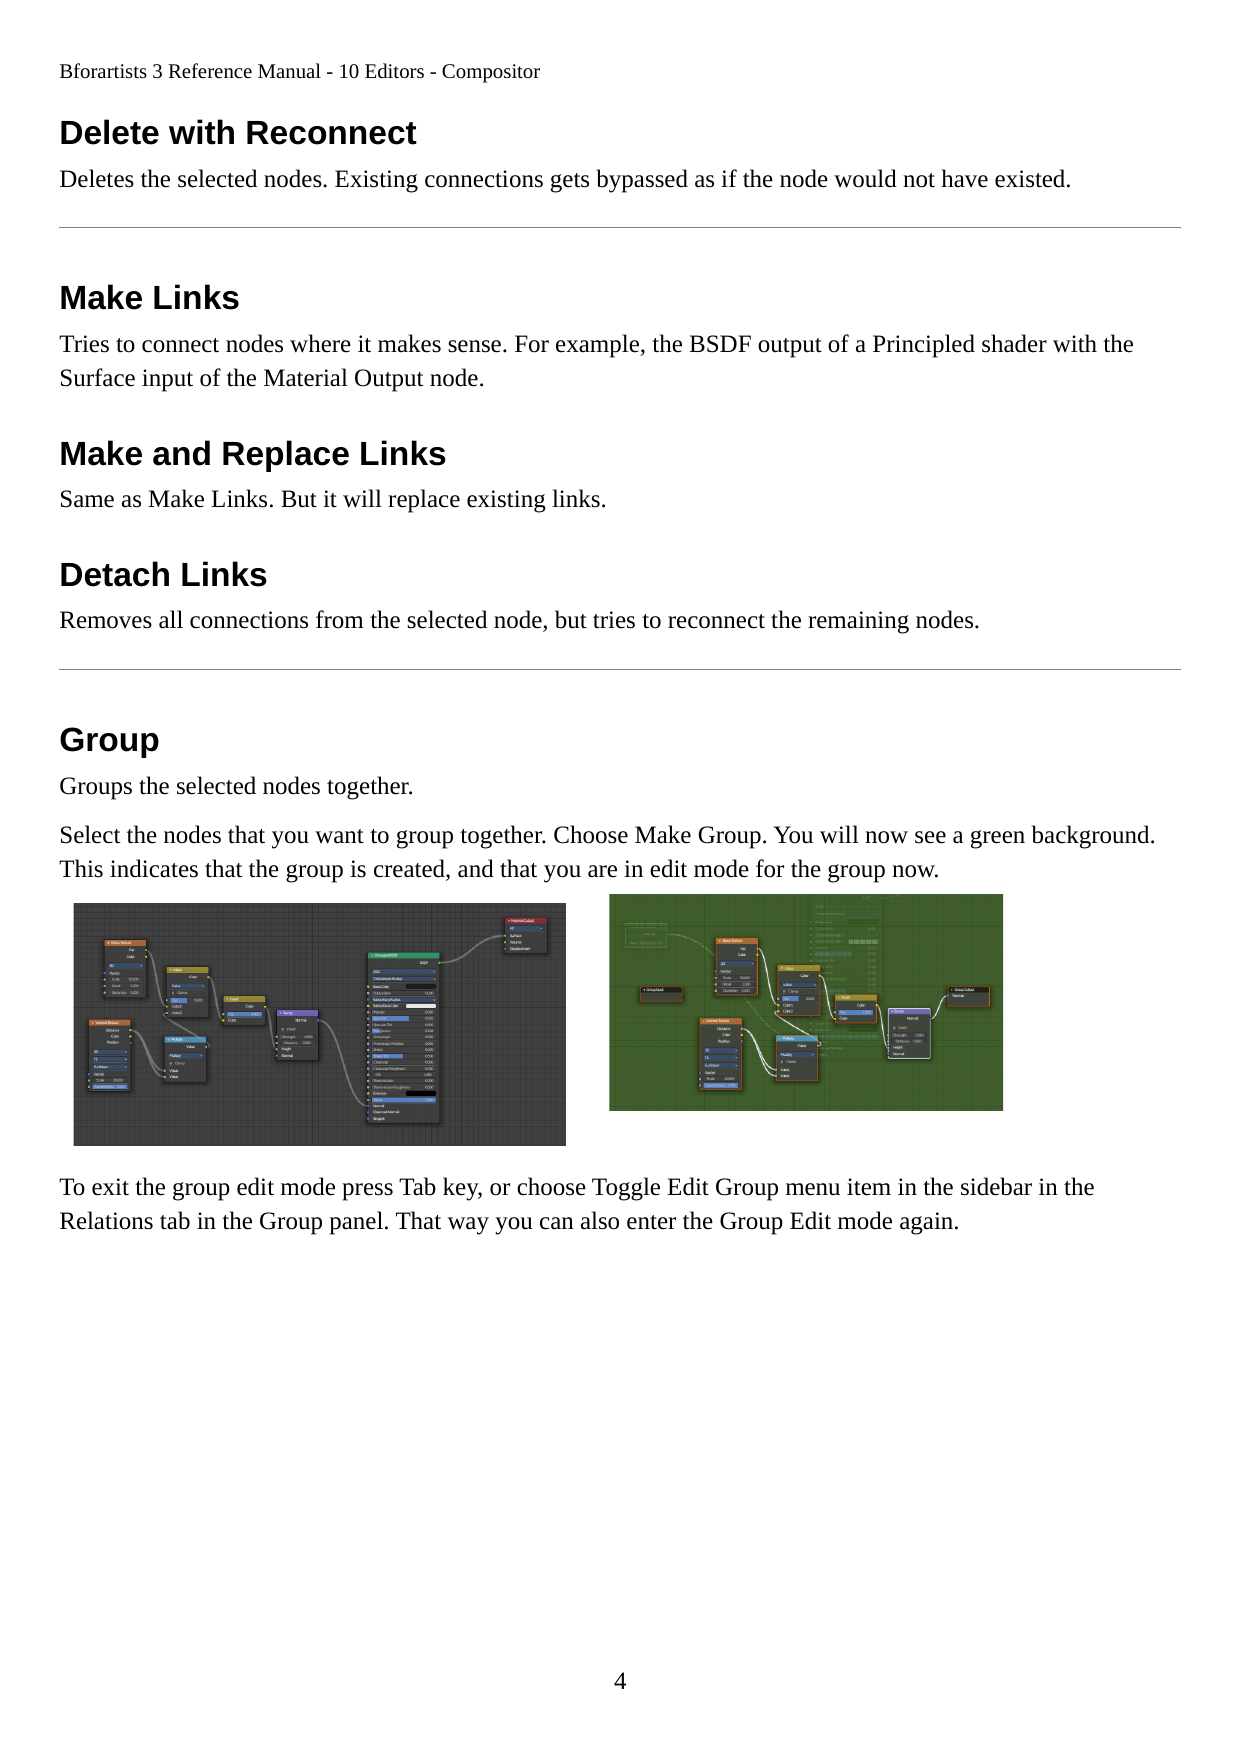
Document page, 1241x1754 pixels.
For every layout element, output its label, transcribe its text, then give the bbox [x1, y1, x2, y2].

text Tries to connect nodes where it makes sense. For example, the BSDF output of a Principled shader with the Surface input of the Material Output node. [59, 329, 1181, 392]
text Select the nodes that you want to group together. Choose Make Group. You will now see a green background. This indicates that the group is created, and that you are in edit mode for the group now. [59, 820, 1181, 883]
picture [609, 894, 1004, 1111]
picture [73, 903, 566, 1146]
text To exit the group edit mode press Tab key, or choose Toggle Edit Group menu item in the sidebar in the Relations tab in the Group panel. That way you can also enter the Group Edit mode again. [59, 1172, 1181, 1235]
subtitle Make and Replace Links [59, 433, 1181, 472]
text Deletes the selected nodes. Existing connections gets bypassed as if the node would not have existed. [59, 164, 1181, 192]
subtitle Delete with Reconnect [59, 113, 1181, 151]
subtitle Detach Links [59, 554, 1181, 593]
text Removes all connections from the selected node, but tries to reconnect the remaining nodes. [59, 606, 1181, 634]
subtitle Group [59, 719, 1181, 758]
text Same as Make Links. But it will replace existing links. [59, 484, 1181, 513]
text Groups the selected nodes together. [59, 771, 1181, 799]
subtitle Make Links [59, 278, 1181, 316]
